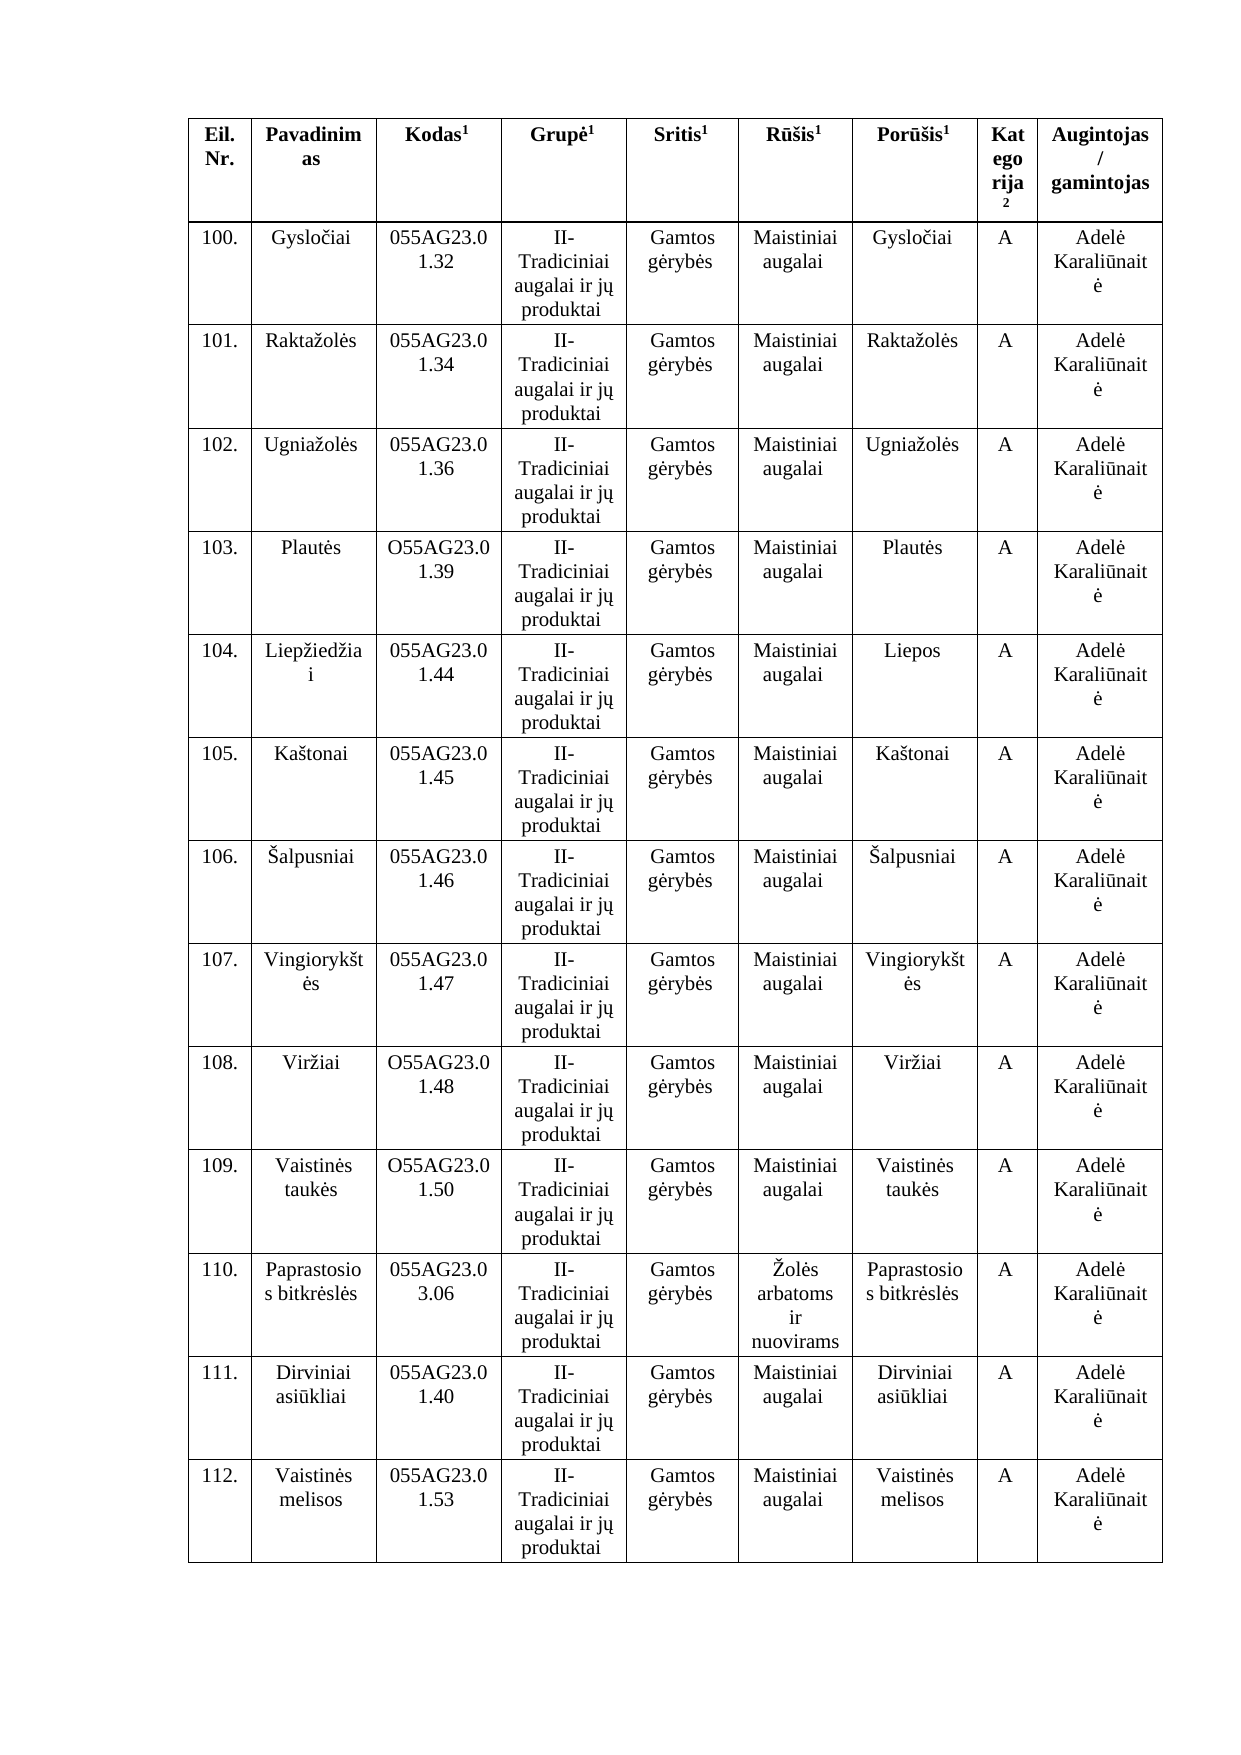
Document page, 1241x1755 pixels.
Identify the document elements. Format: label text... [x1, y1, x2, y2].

table_cell 106. [189, 841, 251, 943]
table_cell Šalpusniai [853, 841, 977, 943]
table_cell Adelė Karaliūnaitė [1038, 532, 1162, 634]
table_cell Adelė Karaliūnaitė [1038, 1460, 1162, 1562]
table_cell II-Tradiciniai augalai ir jų produktai [502, 1357, 626, 1459]
table_cell Raktažolės [252, 325, 376, 427]
table_cell Kaštonai [853, 738, 977, 840]
table_cell Maistiniai augalai [739, 429, 852, 531]
table_cell 055AG23.01.45 [377, 738, 501, 840]
table_cell 100. [189, 223, 251, 324]
table_cell A [978, 325, 1037, 427]
table_cell 112. [189, 1460, 251, 1562]
table_cell 055AG23.03.06 [377, 1254, 501, 1356]
table_cell Ugniažolės [853, 429, 977, 531]
table_cell 055AG23.01.40 [377, 1357, 501, 1459]
table_cell II-Tradiciniai augalai ir jų produktai [502, 944, 626, 1046]
table_cell A [978, 635, 1037, 737]
table_cell Adelė Karaliūnaitė [1038, 429, 1162, 531]
table_cell Gamtos gėrybės [627, 325, 738, 427]
table_cell 101. [189, 325, 251, 427]
table_cell Vaistinės taukės [853, 1150, 977, 1252]
table_cell II-Tradiciniai augalai ir jų produktai [502, 1047, 626, 1149]
table_cell Maistiniai augalai [739, 738, 852, 840]
table_cell Gamtos gėrybės [627, 532, 738, 634]
table_cell Maistiniai augalai [739, 944, 852, 1046]
table_cell 104. [189, 635, 251, 737]
table_cell 055AG23.01.44 [377, 635, 501, 737]
table_cell 109. [189, 1150, 251, 1252]
table_header Kodas1 [377, 119, 501, 221]
table_cell Adelė Karaliūnaitė [1038, 223, 1162, 324]
table_cell A [978, 532, 1037, 634]
table_cell Paprastosios bitkrėslės [853, 1254, 977, 1356]
table_cell Kaštonai [252, 738, 376, 840]
table_cell Adelė Karaliūnaitė [1038, 1357, 1162, 1459]
table_cell II-Tradiciniai augalai ir jų produktai [502, 635, 626, 737]
table_cell A [978, 223, 1037, 324]
table_header Porūšis1 [853, 119, 977, 221]
table_header Kategorija2 [978, 119, 1037, 221]
table_cell 103. [189, 532, 251, 634]
table_cell II-Tradiciniai augalai ir jų produktai [502, 738, 626, 840]
table_cell A [978, 1150, 1037, 1252]
table_cell Maistiniai augalai [739, 1150, 852, 1252]
table_cell Maistiniai augalai [739, 841, 852, 943]
table_header Eil. Nr. [189, 119, 251, 221]
table_cell 055AG23.01.36 [377, 429, 501, 531]
table_cell Dirviniai asiūkliai [252, 1357, 376, 1459]
table_cell 111. [189, 1357, 251, 1459]
table_cell Maistiniai augalai [739, 1460, 852, 1562]
table_cell Gamtos gėrybės [627, 1460, 738, 1562]
table_cell Žolės arbatoms ir nuovirams [739, 1254, 852, 1356]
table_cell Plautės [252, 532, 376, 634]
table_cell Gamtos gėrybės [627, 841, 738, 943]
table_header Grupė1 [502, 119, 626, 221]
table_cell Plautės [853, 532, 977, 634]
table_cell 108. [189, 1047, 251, 1149]
table_cell Adelė Karaliūnaitė [1038, 738, 1162, 840]
table_header Rūšis1 [739, 119, 852, 221]
table_cell Viržiai [853, 1047, 977, 1149]
table_cell 102. [189, 429, 251, 531]
table_cell Adelė Karaliūnaitė [1038, 325, 1162, 427]
table_cell A [978, 738, 1037, 840]
table_cell II-Tradiciniai augalai ir jų produktai [502, 223, 626, 324]
table_cell Gamtos gėrybės [627, 944, 738, 1046]
table_cell 107. [189, 944, 251, 1046]
table_cell Maistiniai augalai [739, 1357, 852, 1459]
table_cell O55AG23.01.48 [377, 1047, 501, 1149]
table_cell Gamtos gėrybės [627, 1357, 738, 1459]
table_cell Gamtos gėrybės [627, 1047, 738, 1149]
table_cell Gysločiai [252, 223, 376, 324]
table_cell Adelė Karaliūnaitė [1038, 1150, 1162, 1252]
table_cell Adelė Karaliūnaitė [1038, 635, 1162, 737]
table_cell Gamtos gėrybės [627, 738, 738, 840]
table_header Sritis1 [627, 119, 738, 221]
table_cell Vaistinės melisos [252, 1460, 376, 1562]
table_cell Gamtos gėrybės [627, 223, 738, 324]
table_cell 055AG23.01.46 [377, 841, 501, 943]
table_cell Ugniažolės [252, 429, 376, 531]
table_cell A [978, 429, 1037, 531]
table_cell Šalpusniai [252, 841, 376, 943]
table_cell Adelė Karaliūnaitė [1038, 1254, 1162, 1356]
table_cell II-Tradiciniai augalai ir jų produktai [502, 1254, 626, 1356]
table_cell A [978, 1047, 1037, 1149]
table_cell Adelė Karaliūnaitė [1038, 944, 1162, 1046]
table_cell O55AG23.01.39 [377, 532, 501, 634]
table_cell Maistiniai augalai [739, 223, 852, 324]
table_cell Maistiniai augalai [739, 635, 852, 737]
table_cell Maistiniai augalai [739, 1047, 852, 1149]
table_cell Maistiniai augalai [739, 532, 852, 634]
table_cell Adelė Karaliūnaitė [1038, 1047, 1162, 1149]
table_cell Gamtos gėrybės [627, 635, 738, 737]
table_cell Gysločiai [853, 223, 977, 324]
table_cell A [978, 944, 1037, 1046]
table_cell II-Tradiciniai augalai ir jų produktai [502, 532, 626, 634]
table_cell II-Tradiciniai augalai ir jų produktai [502, 841, 626, 943]
table_cell Gamtos gėrybės [627, 1254, 738, 1356]
table_cell Vaistinės taukės [252, 1150, 376, 1252]
table_cell Vaistinės melisos [853, 1460, 977, 1562]
table_cell A [978, 1357, 1037, 1459]
table_cell Vingiorykštės [252, 944, 376, 1046]
table_cell Maistiniai augalai [739, 325, 852, 427]
table_cell Raktažolės [853, 325, 977, 427]
table_cell II-Tradiciniai augalai ir jų produktai [502, 325, 626, 427]
table_header Augintojas/ gamintojas [1038, 119, 1162, 221]
table_cell Gamtos gėrybės [627, 429, 738, 531]
table_cell Dirviniai asiūkliai [853, 1357, 977, 1459]
table_cell Viržiai [252, 1047, 376, 1149]
table_cell Liepos [853, 635, 977, 737]
table_cell 055AG23.01.34 [377, 325, 501, 427]
table_cell 105. [189, 738, 251, 840]
table_cell Gamtos gėrybės [627, 1150, 738, 1252]
table_header Pavadinimas [252, 119, 376, 221]
table_cell A [978, 1460, 1037, 1562]
table_cell II-Tradiciniai augalai ir jų produktai [502, 429, 626, 531]
table_cell A [978, 841, 1037, 943]
table_cell II-Tradiciniai augalai ir jų produktai [502, 1460, 626, 1562]
table_cell Adelė Karaliūnaitė [1038, 841, 1162, 943]
table_cell 055AG23.01.47 [377, 944, 501, 1046]
table_cell O55AG23.01.50 [377, 1150, 501, 1252]
table_cell Paprastosios bitkrėslės [252, 1254, 376, 1356]
table_cell Vingiorykštės [853, 944, 977, 1046]
table_cell Liepžiedžiai [252, 635, 376, 737]
table_cell 055AG23.01.53 [377, 1460, 501, 1562]
table_cell A [978, 1254, 1037, 1356]
table_cell 055AG23.01.32 [377, 223, 501, 324]
table_cell 110. [189, 1254, 251, 1356]
table_cell II-Tradiciniai augalai ir jų produktai [502, 1150, 626, 1252]
